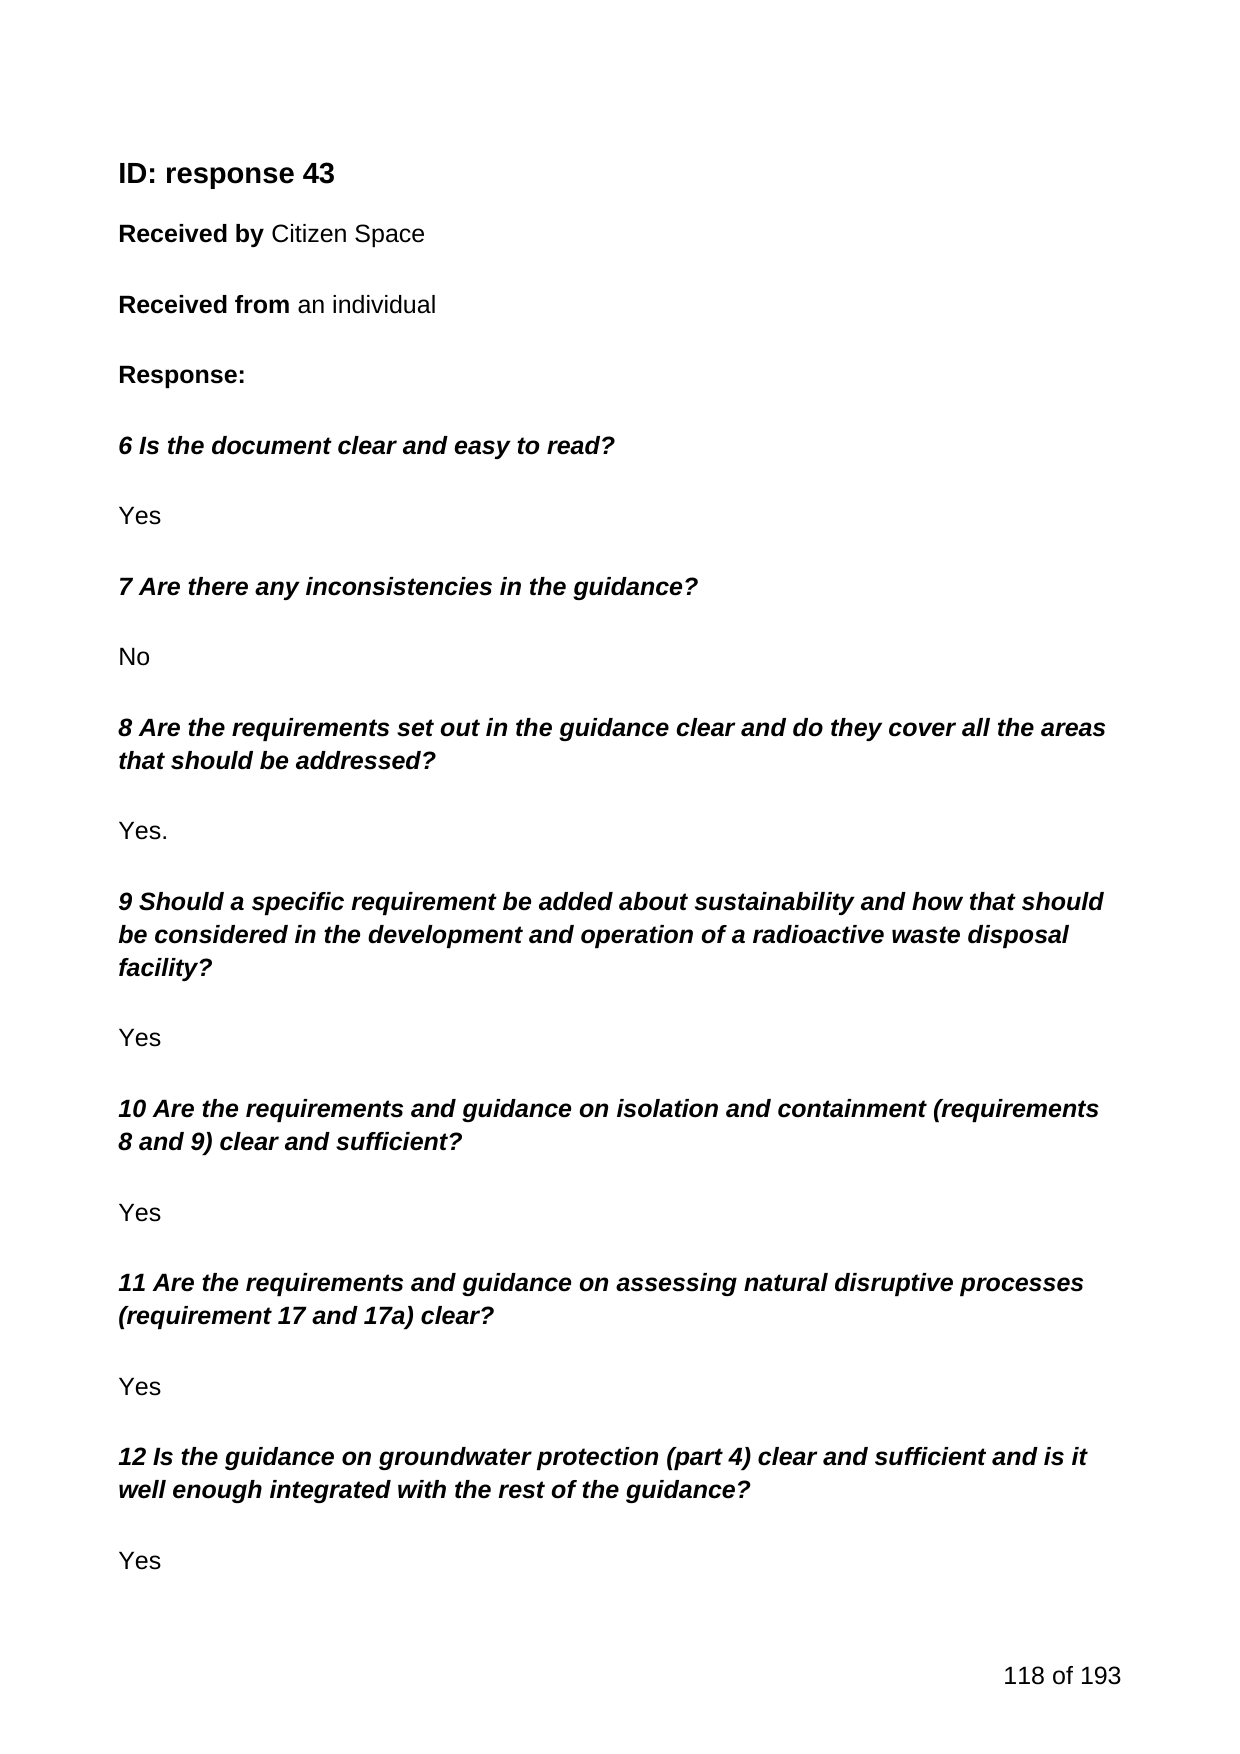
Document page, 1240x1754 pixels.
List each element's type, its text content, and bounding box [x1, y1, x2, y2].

text Yes [118, 1023, 1121, 1052]
text 7 Are there any inconsistencies in the guidance? [118, 572, 1121, 601]
text Yes [118, 1197, 1121, 1226]
text No [118, 642, 1121, 671]
text Response: [118, 360, 1121, 389]
text 12 Is the guidance on groundwater protection (part 4) clear and sufficient and is it well enough integrated with the rest of the guidance? [118, 1442, 1121, 1504]
text Yes [118, 1372, 1121, 1400]
text Received by Citizen Space [118, 219, 1121, 248]
text 6 Is the document clear and easy to read? [118, 431, 1121, 459]
text Received from an individual [118, 290, 1121, 318]
text 9 Should a specific requirement be added about sustainability and how that should be considered in the development and operation of a radioactive waste disposal facility? [118, 887, 1121, 982]
text 11 Are the requirements and guidance on assessing natural disruptive processes (requirement 17 and 17a) clear? [118, 1268, 1121, 1330]
text Yes [118, 501, 1121, 530]
text 8 Are the requirements set out in the guidance clear and do they cover all the areas that should be addressed? [118, 713, 1121, 774]
text Yes. [118, 816, 1121, 845]
text Yes [118, 1546, 1121, 1574]
subtitle ID: response 43 [118, 156, 1121, 189]
text 10 Are the requirements and guidance on isolation and containment (requirements 8 and 9) clear and sufficient? [118, 1094, 1121, 1156]
